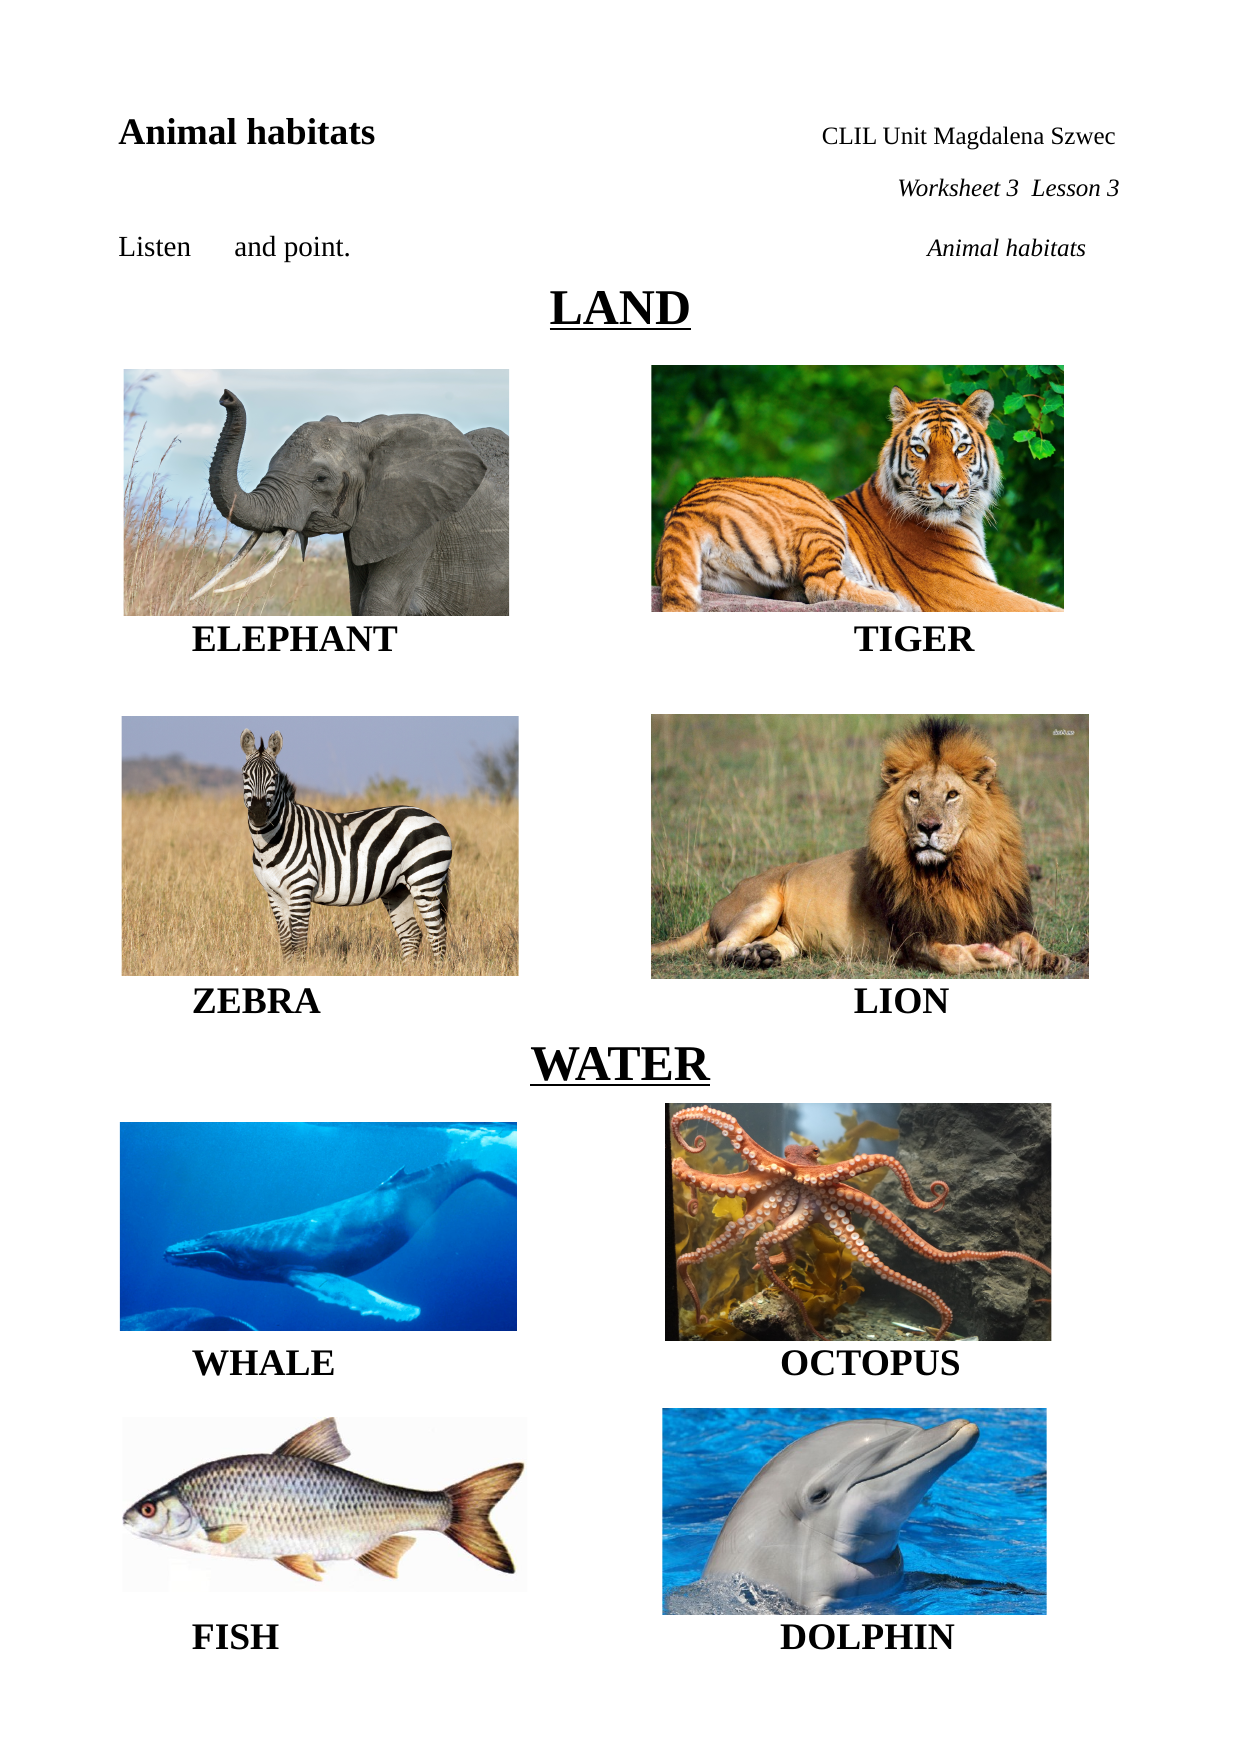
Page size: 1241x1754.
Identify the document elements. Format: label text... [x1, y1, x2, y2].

text FISH DOLPHIN [118, 1396, 1122, 1658]
text ZEBRA LION [118, 979, 1122, 1021]
text WATER [118, 1034, 1122, 1091]
picture [651, 365, 1064, 612]
picture [447, 1129, 517, 1149]
picture [122, 1417, 528, 1592]
picture [662, 1408, 725, 1425]
picture [942, 1505, 957, 1515]
picture [390, 1169, 429, 1187]
text LAND [118, 278, 1122, 335]
picture [665, 1103, 1052, 1341]
text Listen and point. Animal habitats [118, 216, 1122, 265]
picture [119, 1122, 517, 1331]
picture [651, 714, 1089, 979]
picture [389, 1122, 455, 1127]
text WHALE OCTOPUS [118, 1341, 1122, 1383]
picture [123, 369, 510, 616]
text Animal habitats CLIL Unit Magdalena Szwec [118, 109, 1122, 152]
text Worksheet 3 Lesson 3 [118, 165, 1122, 203]
picture [662, 1408, 1047, 1615]
text ELEPHANT TIGER [118, 348, 1122, 659]
picture [942, 1597, 956, 1609]
picture [121, 716, 519, 976]
